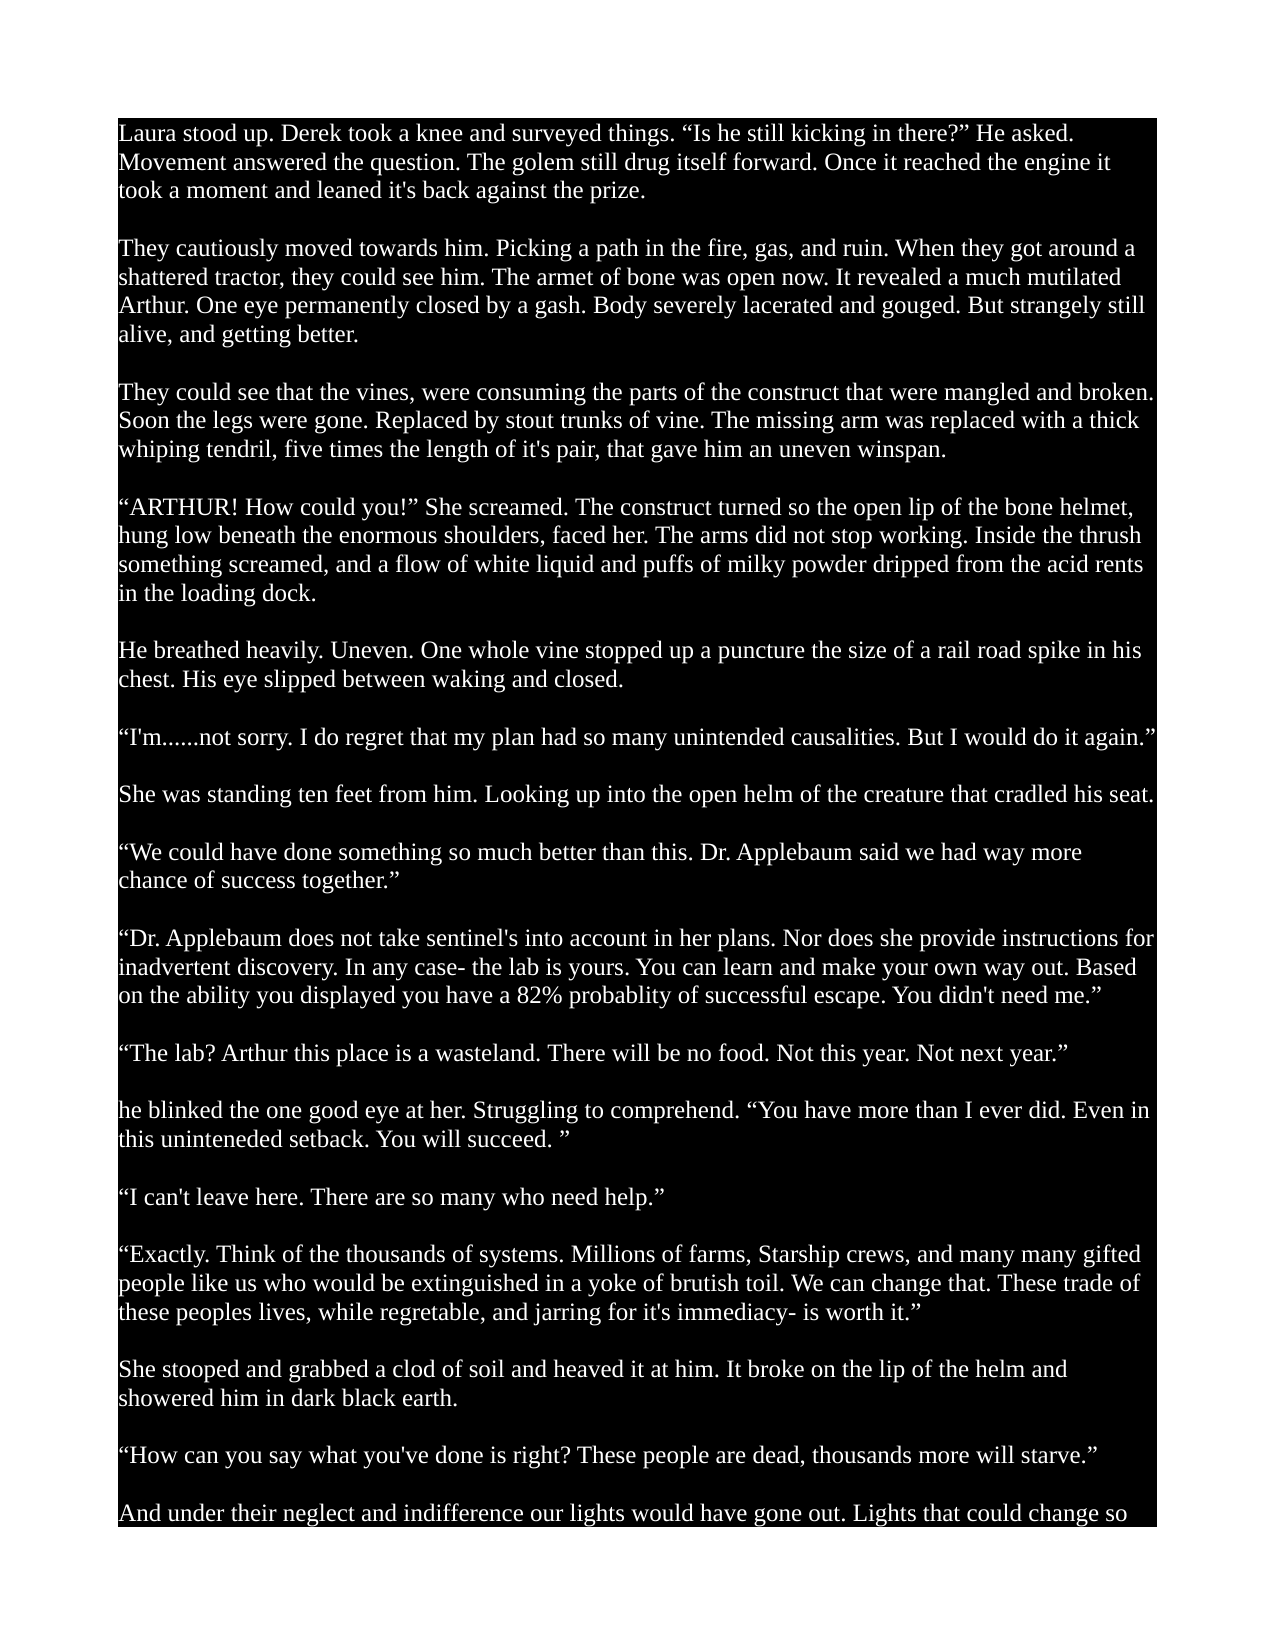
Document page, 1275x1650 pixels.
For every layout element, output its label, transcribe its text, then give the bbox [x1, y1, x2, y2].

text Laura stood up. Derek took a knee and surveyed things. “Is he still kicking in there?” He asked. Movement answered the question. The golem still drug itself forward. Once it reached the engine it took a moment and leaned it's back against the prize. [118, 118, 1157, 204]
text He breathed heavily. Uneven. One whole vine stopped up a puncture the size of a rail road spike in his chest. His eye slipped between waking and closed. “I'm......not sorry. I do regret that my plan had so many unintended causalities. But I would do it again.” [118, 636, 1157, 751]
text “ARTHUR! How could you!” She screamed. The construct turned so the open lip of the bone helmet, hung low beneath the enormous shoulders, faced her. The arms did not stop working. Inside the thrush something screamed, and a flow of white liquid and puffs of milky powder dripped from the acid rents in the loading dock. [118, 492, 1157, 636]
text She was standing ten feet from him. Looking up into the open helm of the creature that cradled his seat. [118, 779, 1157, 808]
text And under their neglect and indifference our lights would have gone out. Lights that could change so [118, 1498, 1157, 1527]
text They cautiously moved towards him. Picking a path in the fire, gas, and ruin. When they got around a shattered tractor, they could see him. The armet of bone was open now. It revealed a much mutilated Arthur. One eye permanently closed by a gash. Body severely lacerated and gouged. But strangely still alive, and getting better. They could see that the vines, were consuming the parts of the construct that were mangled and broken. Soon the legs were gone. Replaced by stout trunks of vine. The missing arm was replaced with a thick whiping tendril, five times the length of it's pair, that gave him an uneven winspan. [118, 233, 1157, 463]
text “The lab? Arthur this place is a wasteland. There will be no food. Not this year. Not next year.” he blinked the one good eye at her. Struggling to comprehend. “You have more than I ever did. Even in this uninteneded setback. You will succeed. ” [118, 1038, 1157, 1153]
text She stooped and grabbed a clod of soil and heaved it at him. It broke on the lip of the helm and showered him in dark black earth. “How can you say what you've done is right? These people are dead, thousands more will starve.” [118, 1354, 1157, 1469]
text “Dr. Applebaum does not take sentinel's into account in her plans. Nor does she provide instructions for inadvertent discovery. In any case- the lab is yours. You can learn and make your own way out. Based on the ability you displayed you have a 82% probablity of successful escape. You didn't need me.” [118, 923, 1157, 1009]
text “We could have done something so much better than this. Dr. Applebaum said we had way more chance of success together.” [118, 837, 1157, 894]
text “I can't leave here. There are so many who need help.” “Exactly. Think of the thousands of systems. Millions of farms, Starship crews, and many many gifted people like us who would be extinguished in a yoke of brutish toil. We can change that. These trade of these peoples lives, while regretable, and jarring for it's immediacy- is worth it.” [118, 1182, 1157, 1326]
